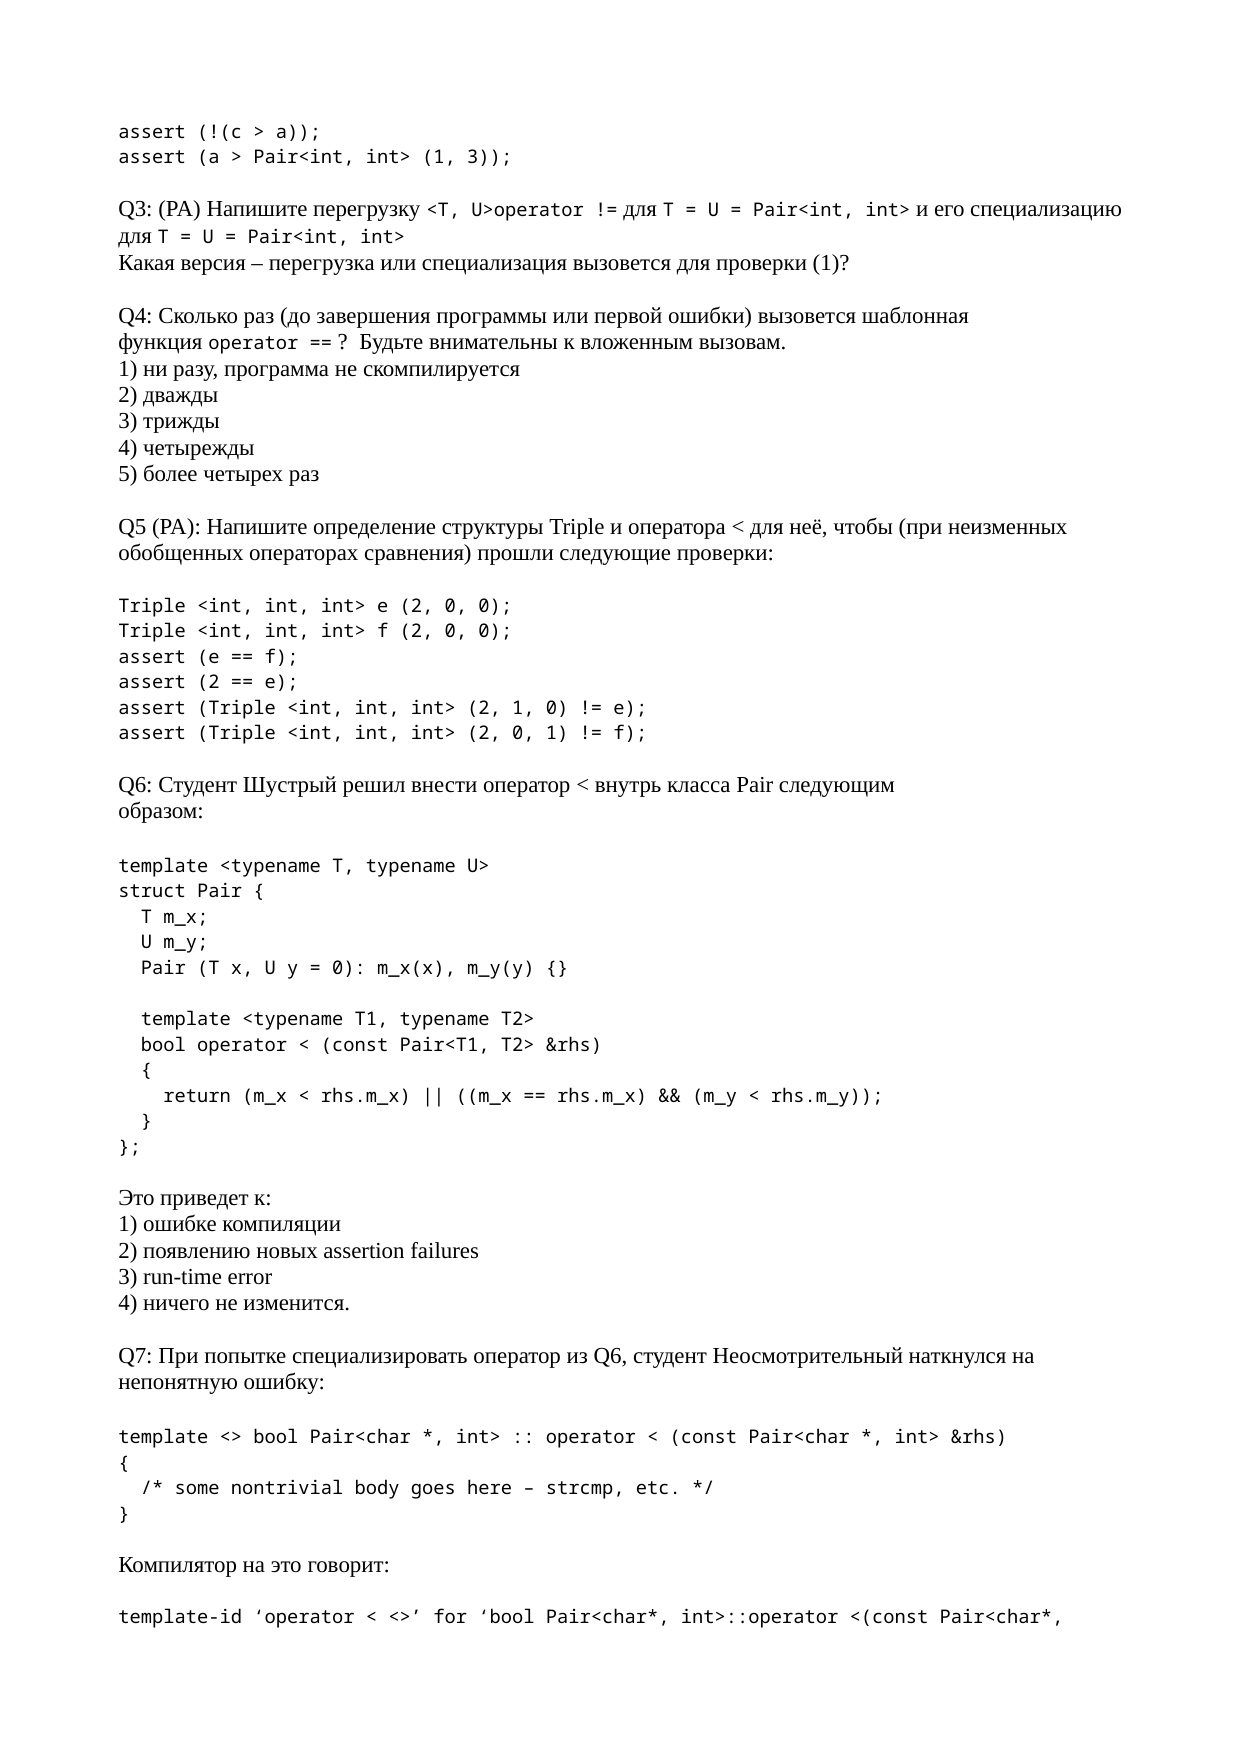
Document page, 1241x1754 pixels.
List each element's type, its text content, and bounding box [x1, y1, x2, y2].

text 2) дважды [118, 381, 1122, 408]
text template <typename T, typename U> [118, 852, 1122, 878]
text 5) более четырех раз [118, 460, 1122, 487]
text 3) run-time error [118, 1263, 1122, 1289]
text { [118, 1449, 1122, 1474]
text 1) ошибке компиляции [118, 1210, 1122, 1237]
text assert (!(c > a)); [118, 118, 1122, 144]
text template <typename T1, typename T2> [118, 1005, 1122, 1031]
text U m_y; [118, 929, 1122, 954]
text Q7: При попытке специализировать оператор из Q6, студент Неосмотрительный наткнулся на непонятную ошибку: [118, 1342, 1122, 1395]
text assert (e == f); [118, 643, 1122, 669]
text } [118, 1107, 1122, 1133]
text функция operator == ? Будьте внимательны к вложенным вызовам. [118, 328, 1122, 355]
text Q3: (PA) Напишите перегрузку <T, U>operator != для T = U = Pair<int, int> и его специализацию для T = U = Pair<int, int> [118, 196, 1122, 249]
text struct Pair { [118, 878, 1122, 903]
text T m_x; [118, 903, 1122, 929]
text /* some nontrivial body goes here – strcmp, etc. */ [118, 1474, 1122, 1500]
text assert (Triple <int, int, int> (2, 0, 1) != f); [118, 720, 1122, 745]
text } [118, 1500, 1122, 1526]
text образом: [118, 797, 1122, 823]
text 4) четырежды [118, 434, 1122, 460]
text 4) ничего не изменится. [118, 1289, 1122, 1316]
text Компилятор на это говорит: [118, 1551, 1122, 1577]
text 1) ни разу, программа не скомпилируется [118, 355, 1122, 381]
text { [118, 1056, 1122, 1082]
text Q6: Студент Шустрый решил внести оператор < внутрь класса Pair следующим [118, 771, 1122, 797]
text assert (2 == e); [118, 669, 1122, 694]
text assert (Triple <int, int, int> (2, 1, 0) != e); [118, 694, 1122, 720]
text return (m_x < rhs.m_x) || ((m_x == rhs.m_x) && (m_y < rhs.m_y)); [118, 1082, 1122, 1107]
text assert (a > Pair<int, int> (1, 3)); [118, 144, 1122, 169]
text template-id ‘operator < <>’ for ‘bool Pair<char*, int>::operator <(const Pair<char*, [118, 1603, 1122, 1628]
text Q5 (PA): Напишите определение структуры Triple и оператора < для неё, чтобы (при неизменных обобщенных операторах сравнения) прошли следующие проверки: [118, 513, 1122, 566]
text Triple <int, int, int> f (2, 0, 0); [118, 618, 1122, 643]
text bool operator < (const Pair<T1, T2> &rhs) [118, 1031, 1122, 1056]
text Triple <int, int, int> e (2, 0, 0); [118, 592, 1122, 618]
text Q4: Сколько раз (до завершения программы или первой ошибки) вызовется шаблонная [118, 302, 1122, 328]
text 2) появлению новых assertion failures [118, 1237, 1122, 1263]
text 3) трижды [118, 408, 1122, 434]
text }; [118, 1133, 1122, 1158]
text Pair (T x, U y = 0): m_x(x), m_y(y) {} [118, 954, 1122, 980]
text Какая версия – перегрузка или специализация вызовется для проверки (1)? [118, 249, 1122, 275]
text template <> bool Pair<char *, int> :: operator < (const Pair<char *, int> &rhs) [118, 1423, 1122, 1449]
text Это приведет к: [118, 1184, 1122, 1210]
